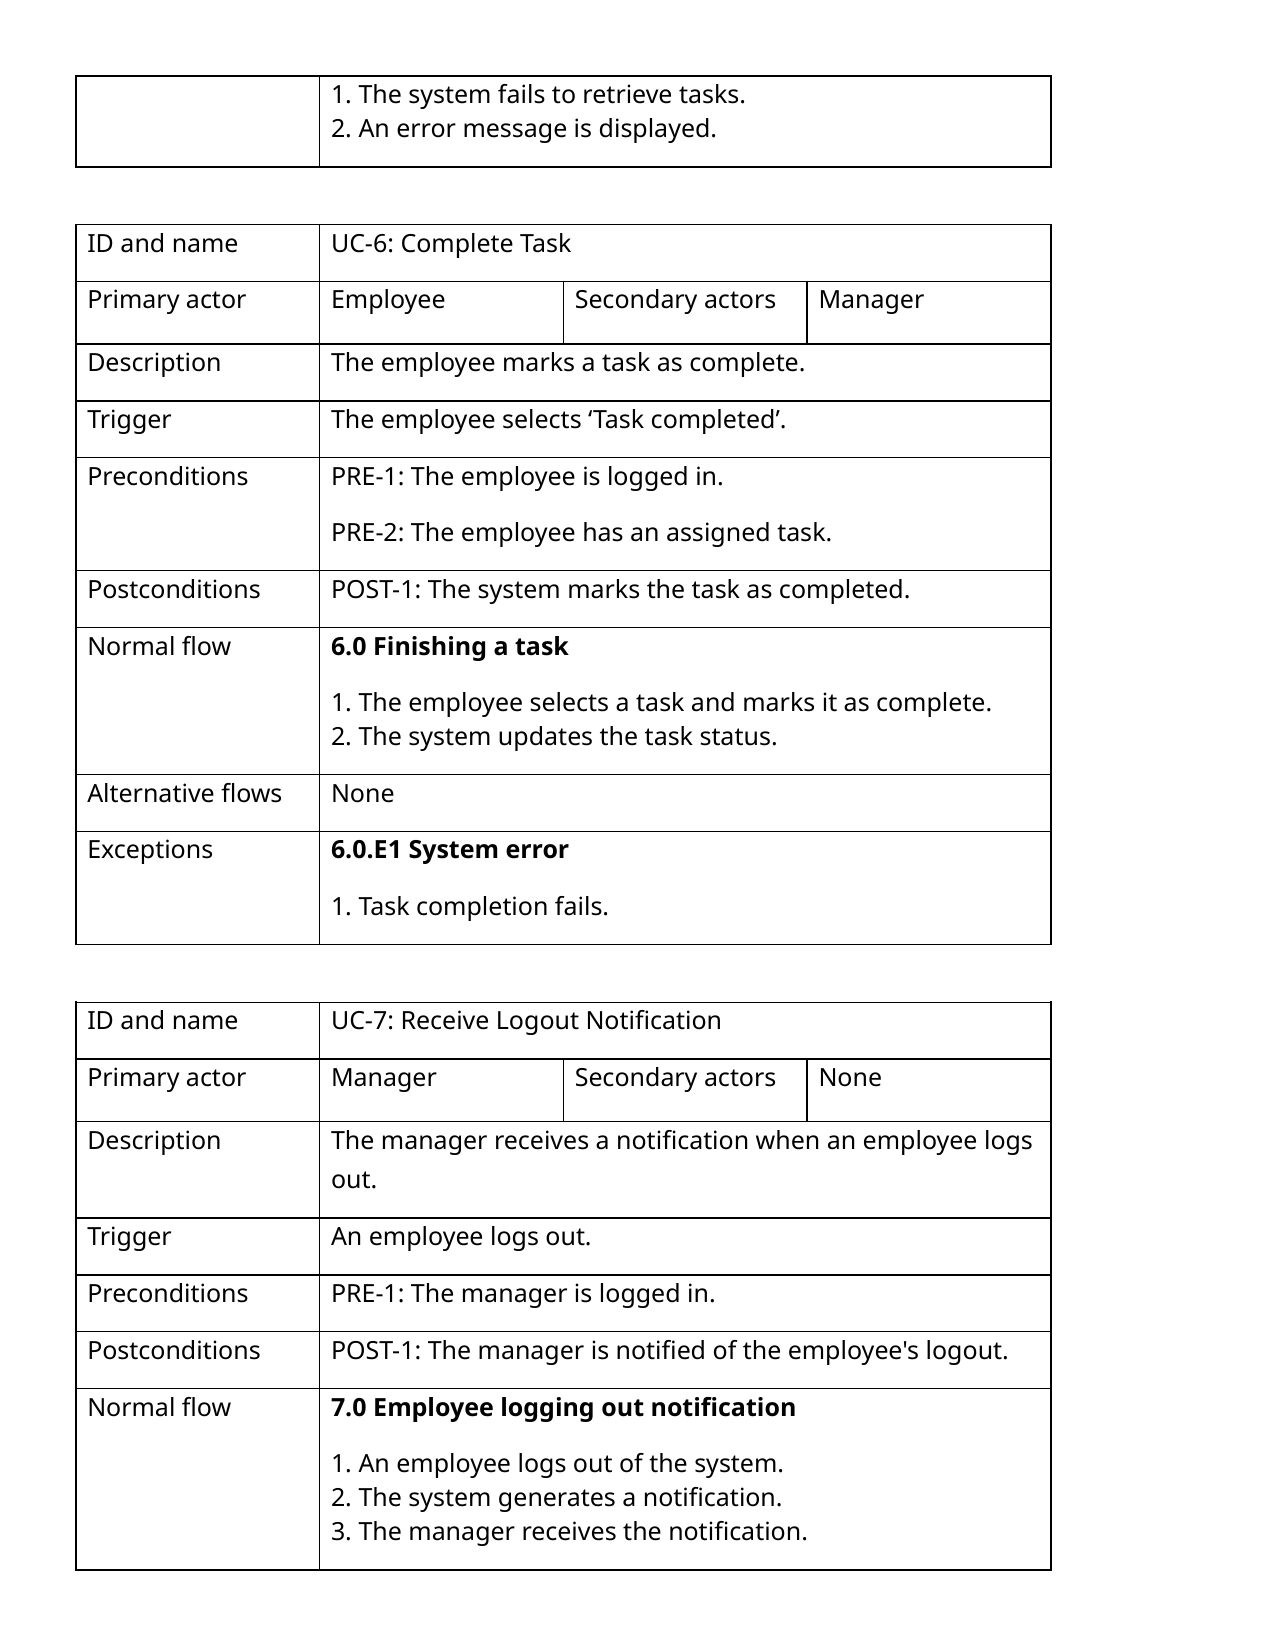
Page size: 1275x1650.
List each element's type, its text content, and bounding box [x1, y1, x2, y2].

table_header UC-6: Complete Task [320, 225, 1050, 281]
table_cell Postconditions [77, 571, 319, 627]
table_cell Employee [320, 282, 563, 343]
table_cell 7.0 Employee logging out notification 1. An employee logs out of the system. 2. The system generates a notification. 3. The manager receives the notification. [320, 1389, 1050, 1569]
table_cell 6.0 Finishing a task 1. The employee selects a task and marks it as complete. 2. The system updates the task status. [320, 628, 1050, 774]
table_cell The manager receives a notification when an employee logs out. [320, 1122, 1050, 1217]
table_cell POST-1: The manager is notified of the employee's logout. [320, 1332, 1050, 1388]
table_cell PRE-1: The employee is logged in. PRE-2: The employee has an assigned task. [320, 458, 1050, 570]
table_cell Manager [808, 282, 1050, 343]
table_cell An employee logs out. [320, 1219, 1050, 1274]
table_cell Primary actor [77, 1060, 319, 1121]
table_header ID and name [77, 225, 319, 281]
table_cell Normal flow [77, 628, 319, 774]
table_header UC-7: Receive Logout Notification [320, 1003, 1050, 1058]
table_cell Postconditions [77, 1332, 319, 1388]
table_cell Preconditions [77, 458, 319, 570]
table_cell None [320, 775, 1050, 831]
table_cell [77, 77, 319, 166]
table_cell 6.0.E1 System error 1. Task completion fails. [320, 832, 1050, 944]
table_cell Manager [320, 1060, 563, 1121]
table_cell The employee marks a task as complete. [320, 345, 1050, 400]
table_cell POST-1: The system marks the task as completed. [320, 571, 1050, 627]
table_cell None [808, 1060, 1050, 1121]
table_cell Primary actor [77, 282, 319, 343]
table_cell Trigger [77, 1219, 319, 1274]
table_cell Secondary actors [564, 1060, 806, 1121]
table_cell Preconditions [77, 1276, 319, 1331]
table_cell Exceptions [77, 832, 319, 944]
table_cell Trigger [77, 402, 319, 457]
table_header ID and name [77, 1003, 319, 1058]
table_cell Description [77, 345, 319, 400]
table_cell PRE-1: The manager is logged in. [320, 1276, 1050, 1331]
table_cell Normal flow [77, 1389, 319, 1569]
table_cell The employee selects ‘Task completed’. [320, 402, 1050, 457]
table_cell 1. The system fails to retrieve tasks. 2. An error message is displayed. [320, 77, 1050, 166]
table_cell Secondary actors [564, 282, 806, 343]
table_cell Description [77, 1122, 319, 1217]
table_cell Alternative flows [77, 775, 319, 831]
